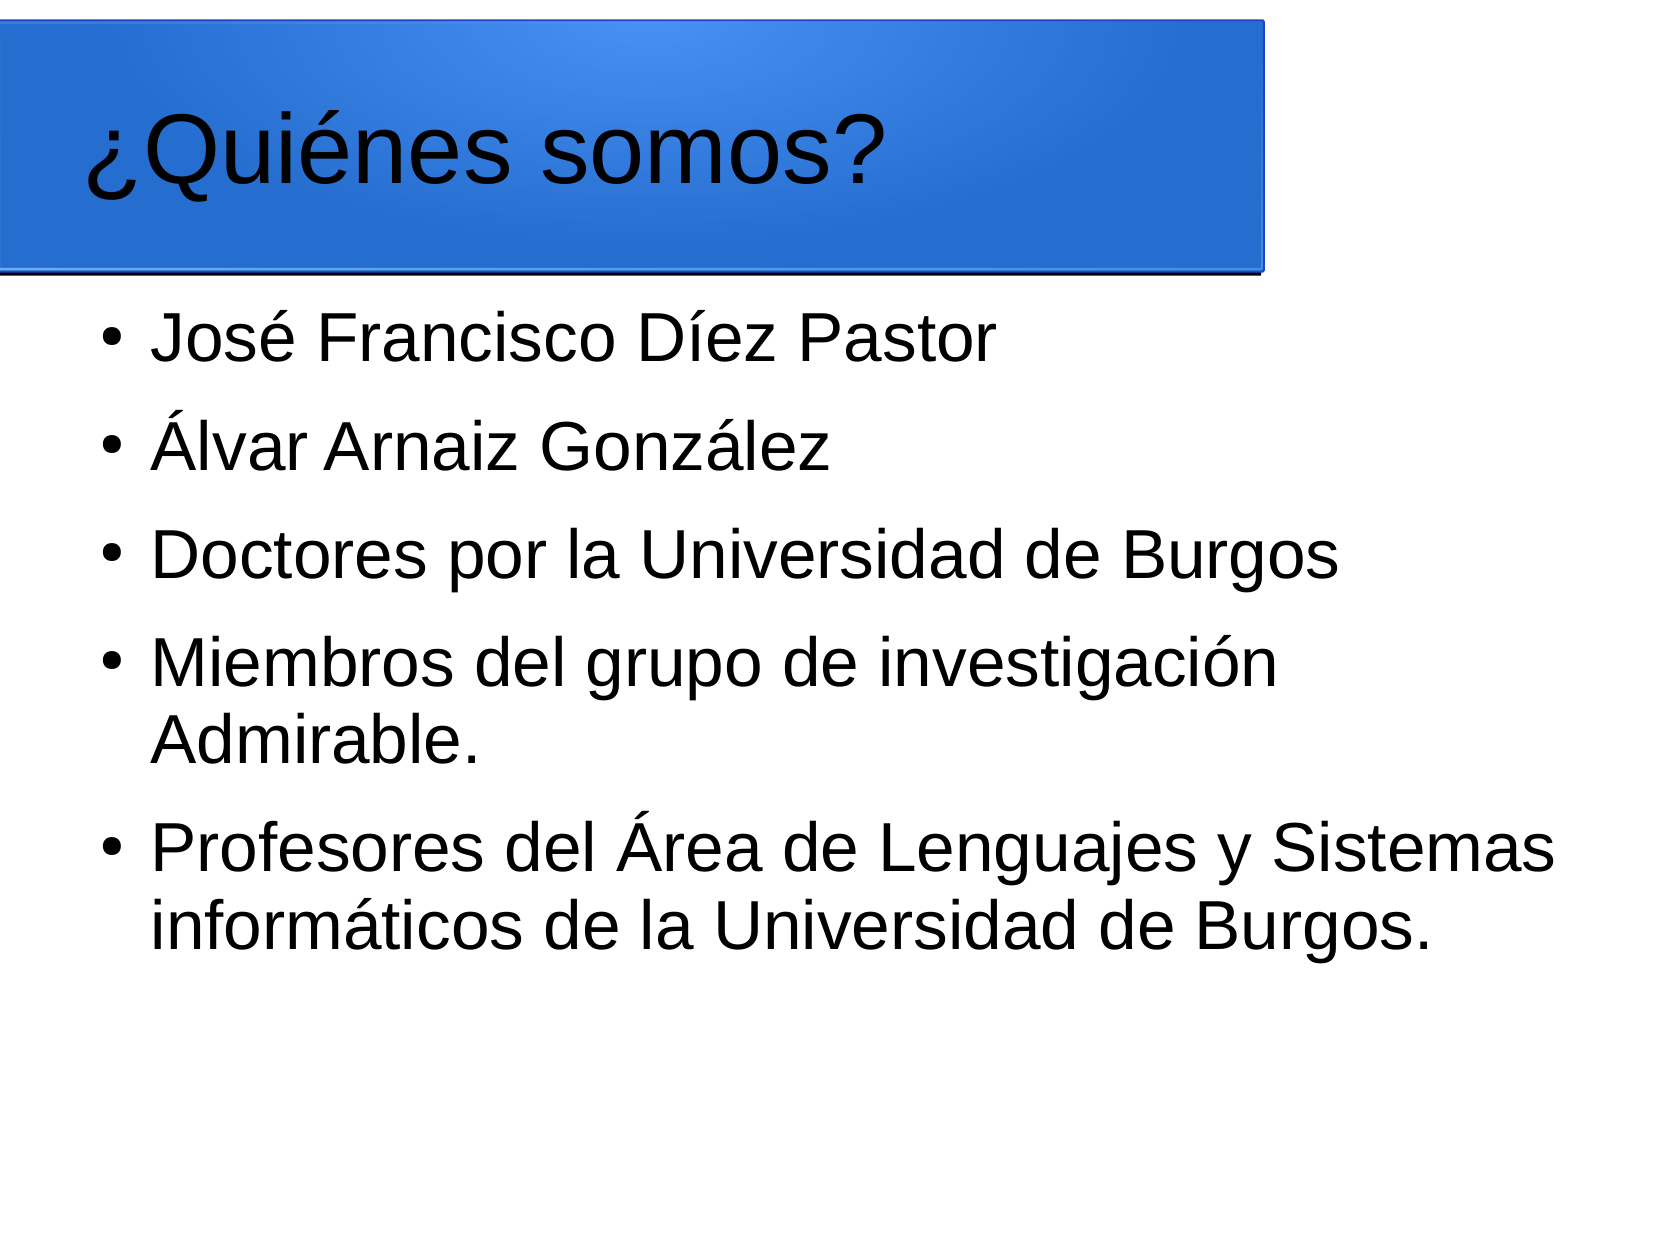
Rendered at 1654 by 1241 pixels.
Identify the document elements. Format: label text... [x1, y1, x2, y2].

list José Francisco Díez Pastor Álvar Arnaiz González Doctores por la Universidad de Burgos Miembros del grupo de investigación Admirable. Profesores del Área de Lenguajes y Sistemas informáticos de la Universidad de Burgos. [82, 299, 1571, 1019]
title ¿Quiénes somos? [82, 47, 1235, 252]
